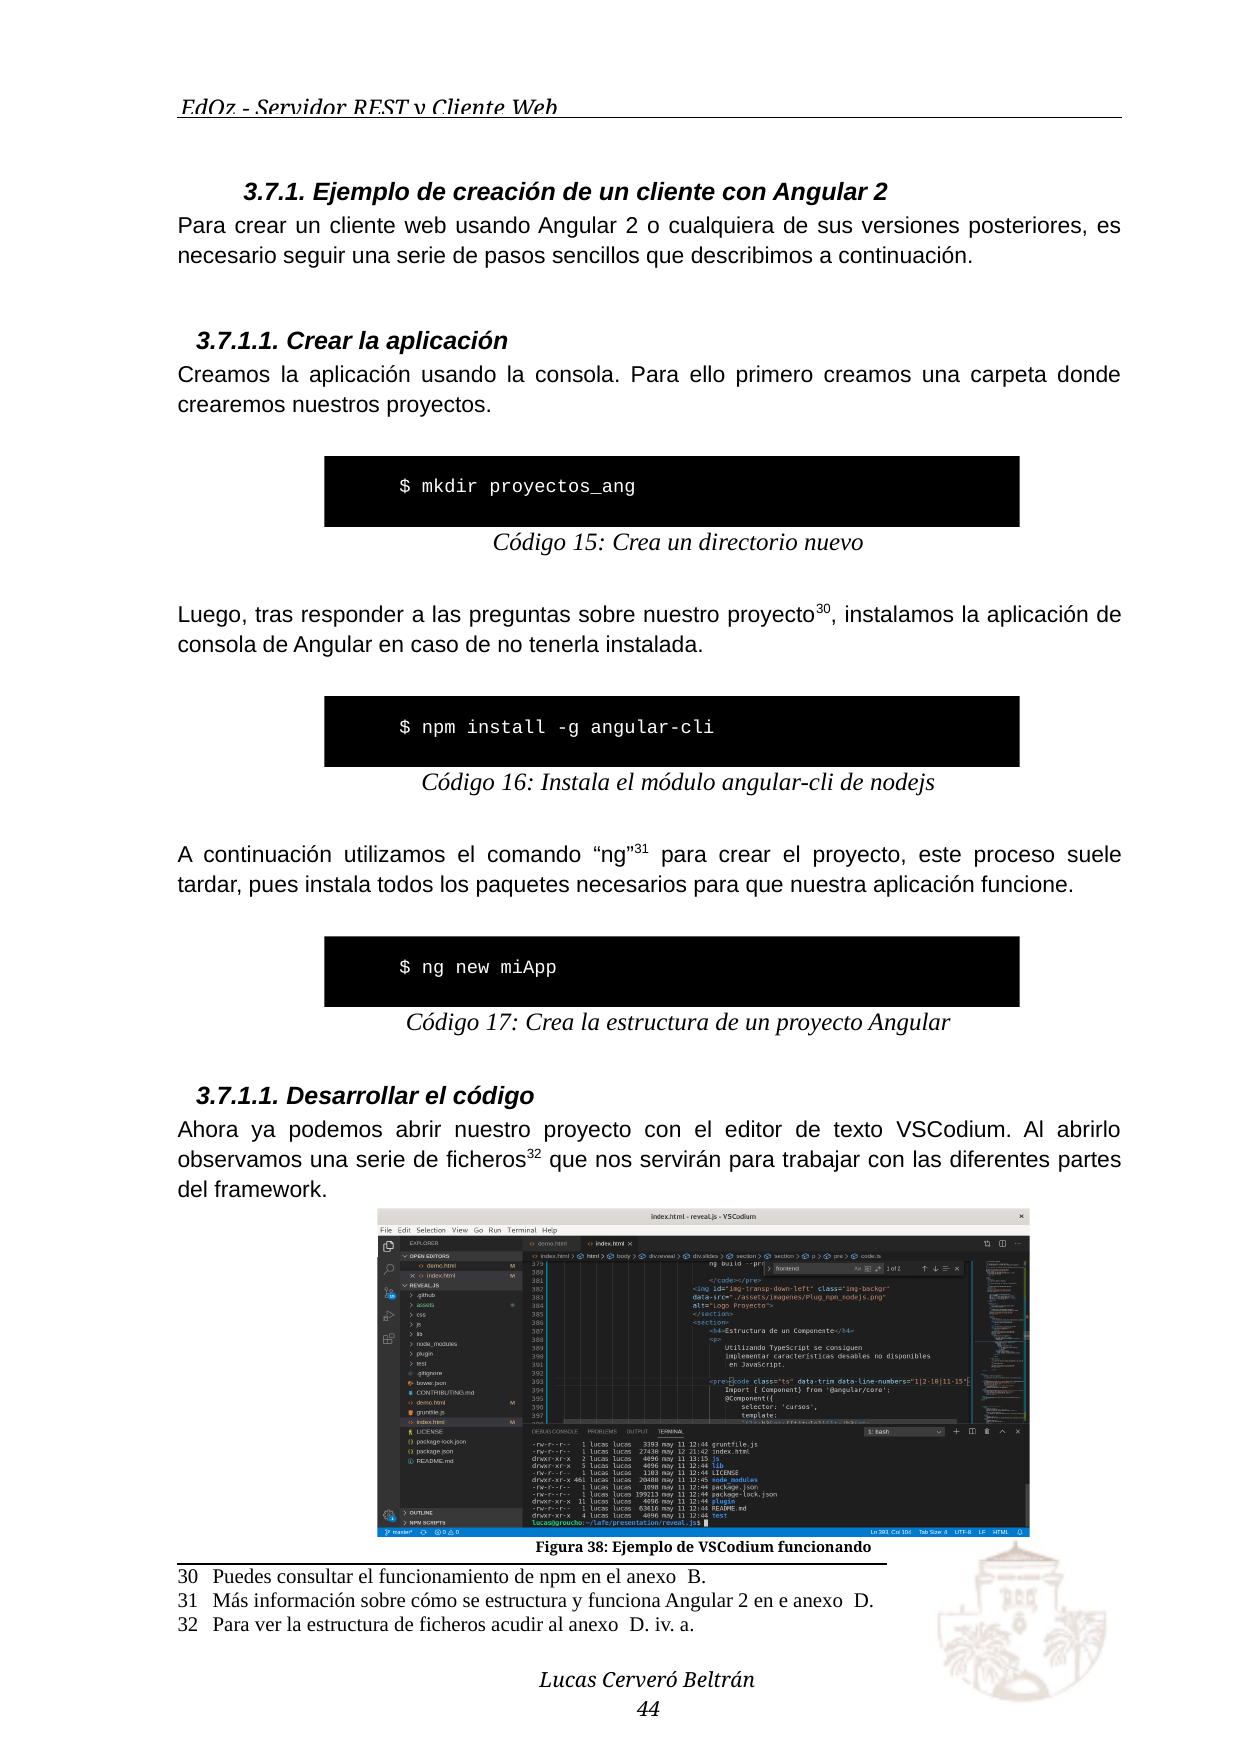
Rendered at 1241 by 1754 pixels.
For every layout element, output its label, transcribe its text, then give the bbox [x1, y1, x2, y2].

list Ejemplo de creación de un cliente con Angular 2 [177, 177, 1122, 206]
picture [377, 1208, 1030, 1537]
text Figura 38: Ejemplo de VSCodium funcionando [349, 1537, 1058, 1557]
text Puedes consultar el funcionamiento de npm en el anexo B. [177, 1564, 1122, 1588]
text Para ver la estructura de ficheros acudir al anexo D.iv.a. [177, 1612, 1122, 1636]
list Para crear un cliente web usando Angular 2 o cualquiera de sus versiones posteriores, es necesario seguir una serie de pasos sencillos que describimos a continuación. [177, 212, 1122, 268]
text Luego, tras responder a las preguntas sobre nuestro proyecto, instalamos la aplicación de consola de Angular en caso de no tenerla instalada. [177, 601, 1122, 657]
text Código 16: Instala el módulo angular-cli de nodejs [324, 695, 1034, 796]
text Ahora ya podemos abrir nuestro proyecto con el editor de texto VSCodium. Al abrirlo observamos una serie de ficheros que nos servirán para trabajar con las diferentes partes del framework. [177, 1116, 1122, 1202]
text Código 15: Crea un directorio nuevo [324, 455, 1034, 556]
list Creamos la aplicación usando la consola. Para ello primero creamos una carpeta donde crearemos nuestros proyectos. [177, 361, 1122, 417]
list Desarrollar el código [177, 1081, 1122, 1110]
list Crear la aplicación [177, 326, 1122, 355]
text A continuación utilizamos el comando “ng” para crear el proyecto, este proceso suele tardar, pues instala todos los paquetes necesarios para que nuestra aplicación funcione. [177, 841, 1122, 897]
text Más información sobre cómo se estructura y funciona Angular 2 en e anexo D. [177, 1588, 1122, 1612]
text Código 17: Crea la estructura de un proyecto Angular [324, 935, 1034, 1036]
